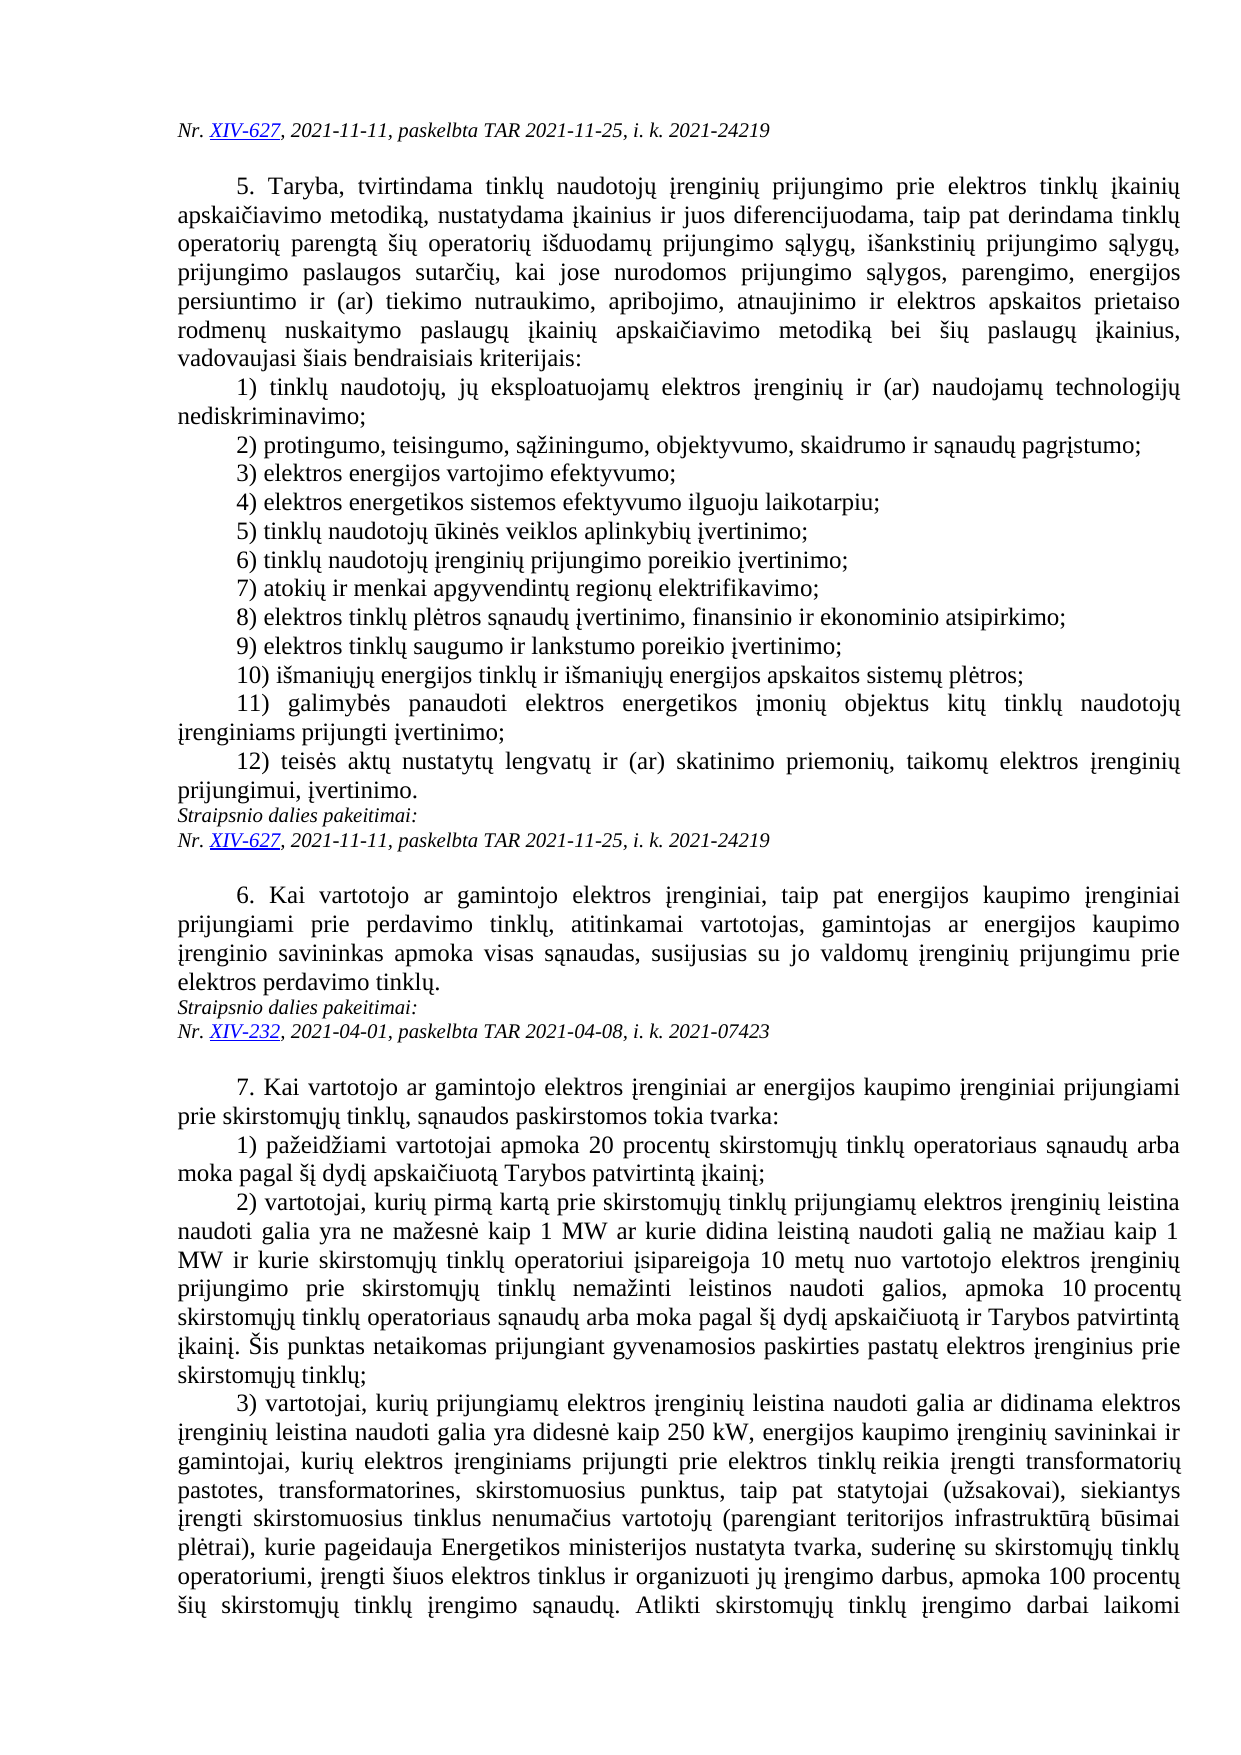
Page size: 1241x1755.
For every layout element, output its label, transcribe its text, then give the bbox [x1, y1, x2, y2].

text 1) tinklų naudotojų, jų eksploatuojamų elektros įrenginių ir (ar) naudojamų technologijų nediskriminavimo; [177, 372, 1181, 430]
text 1) pažeidžiami vartotojai apmoka 20 procentų skirstomųjų tinklų operatoriaus sąnaudų arba moka pagal šį dydį apskaičiuotą Tarybos patvirtintą įkainį; [177, 1130, 1181, 1187]
text 6) tinklų naudotojų įrenginių prijungimo poreikio įvertinimo; [177, 545, 1181, 573]
text 9) elektros tinklų saugumo ir lankstumo poreikio įvertinimo; [177, 631, 1181, 660]
text Nr. XIV-232, 2021-04-01, paskelbta TAR 2021-04-08, i. k. 2021-07423 [177, 1019, 1181, 1043]
text 5) tinklų naudotojų ūkinės veiklos aplinkybių įvertinimo; [177, 516, 1181, 545]
text 12) teisės aktų nustatytų lengvatų ir (ar) skatinimo priemonių, taikomų elektros įrenginių prijungimui, įvertinimo. [177, 746, 1181, 803]
text Straipsnio dalies pakeitimai: [177, 803, 1181, 827]
text 2) vartotojai, kurių pirmą kartą prie skirstomųjų tinklų prijungiamų elektros įrenginių leistina naudoti galia yra ne mažesnė kaip 1 MW ar kurie didina leistiną naudoti galią ne mažiau kaip 1 MW ir kurie skirstomųjų tinklų operatoriui įsipareigoja 10 metų nuo vartotojo elektros įrenginių prijungimo prie skirstomųjų tinklų nemažinti leistinos naudoti galios, apmoka 10 procentų skirstomųjų tinklų operatoriaus sąnaudų arba moka pagal šį dydį apskaičiuotą ir Tarybos patvirtintą įkainį. Šis punktas netaikomas prijungiant gyvenamosios paskirties pastatų elektros įrenginius prie skirstomųjų tinklų; [177, 1187, 1181, 1388]
text 7) atokių ir menkai apgyvendintų regionų elektrifikavimo; [177, 573, 1181, 602]
text 4) elektros energetikos sistemos efektyvumo ilguoju laikotarpiu; [177, 487, 1181, 516]
text 8) elektros tinklų plėtros sąnaudų įvertinimo, finansinio ir ekonominio atsipirkimo; [177, 602, 1181, 631]
text 10) išmaniųjų energijos tinklų ir išmaniųjų energijos apskaitos sistemų plėtros; [177, 660, 1181, 688]
text Straipsnio dalies pakeitimai: [177, 995, 1181, 1019]
text 7. Kai vartotojo ar gamintojo elektros įrenginiai ar energijos kaupimo įrenginiai prijungiami prie skirstomųjų tinklų, sąnaudos paskirstomos tokia tvarka: [177, 1072, 1181, 1130]
text Nr. XIV-627, 2021-11-11, paskelbta TAR 2021-11-25, i. k. 2021-24219 [177, 827, 1181, 852]
text 11) galimybės panaudoti elektros energetikos įmonių objektus kitų tinklų naudotojų įrenginiams prijungti įvertinimo; [177, 688, 1181, 746]
text 2) protingumo, teisingumo, sąžiningumo, objektyvumo, skaidrumo ir sąnaudų pagrįstumo; [177, 430, 1181, 458]
text 3) elektros energijos vartojimo efektyvumo; [177, 458, 1181, 487]
text 5. Taryba, tvirtindama tinklų naudotojų įrenginių prijungimo prie elektros tinklų įkainių apskaičiavimo metodiką, nustatydama įkainius ir juos diferencijuodama, taip pat derindama tinklų operatorių parengtą šių operatorių išduodamų prijungimo sąlygų, išankstinių prijungimo sąlygų, prijungimo paslaugos sutarčių, kai jose nurodomos prijungimo sąlygos, parengimo, energijos persiuntimo ir (ar) tiekimo nutraukimo, apribojimo, atnaujinimo ir elektros apskaitos prietaiso rodmenų nuskaitymo paslaugų įkainių apskaičiavimo metodiką bei šių paslaugų įkainius, vadovaujasi šiais bendraisiais kriterijais: [177, 171, 1181, 372]
text 6. Kai vartotojo ar gamintojo elektros įrenginiai, taip pat energijos kaupimo įrenginiai prijungiami prie perdavimo tinklų, atitinkamai vartotojas, gamintojas ar energijos kaupimo įrenginio savininkas apmoka visas sąnaudas, susijusias su jo valdomų įrenginių prijungimu prie elektros perdavimo tinklų. [177, 880, 1181, 995]
text 3) vartotojai, kurių prijungiamų elektros įrenginių leistina naudoti galia ar didinama elektros įrenginių leistina naudoti galia yra didesnė kaip 250 kW, energijos kaupimo įrenginių savininkai ir gamintojai, kurių elektros įrenginiams prijungti prie elektros tinklų reikia įrengti transformatorių pastotes, transformatorines, skirstomuosius punktus, taip pat statytojai (užsakovai), siekiantys įrengti skirstomuosius tinklus nenumačius vartotojų (parengiant teritorijos infrastruktūrą būsimai plėtrai), kurie pageidauja Energetikos ministerijos nustatyta tvarka, suderinę su skirstomųjų tinklų operatoriumi, įrengti šiuos elektros tinklus ir organizuoti jų įrengimo darbus, apmoka 100 procentų šių skirstomųjų tinklų įrengimo sąnaudų. Atlikti skirstomųjų tinklų įrengimo darbai laikomi [177, 1388, 1181, 1618]
text Nr. XIV-627, 2021-11-11, paskelbta TAR 2021-11-25, i. k. 2021-24219 [177, 118, 1181, 142]
